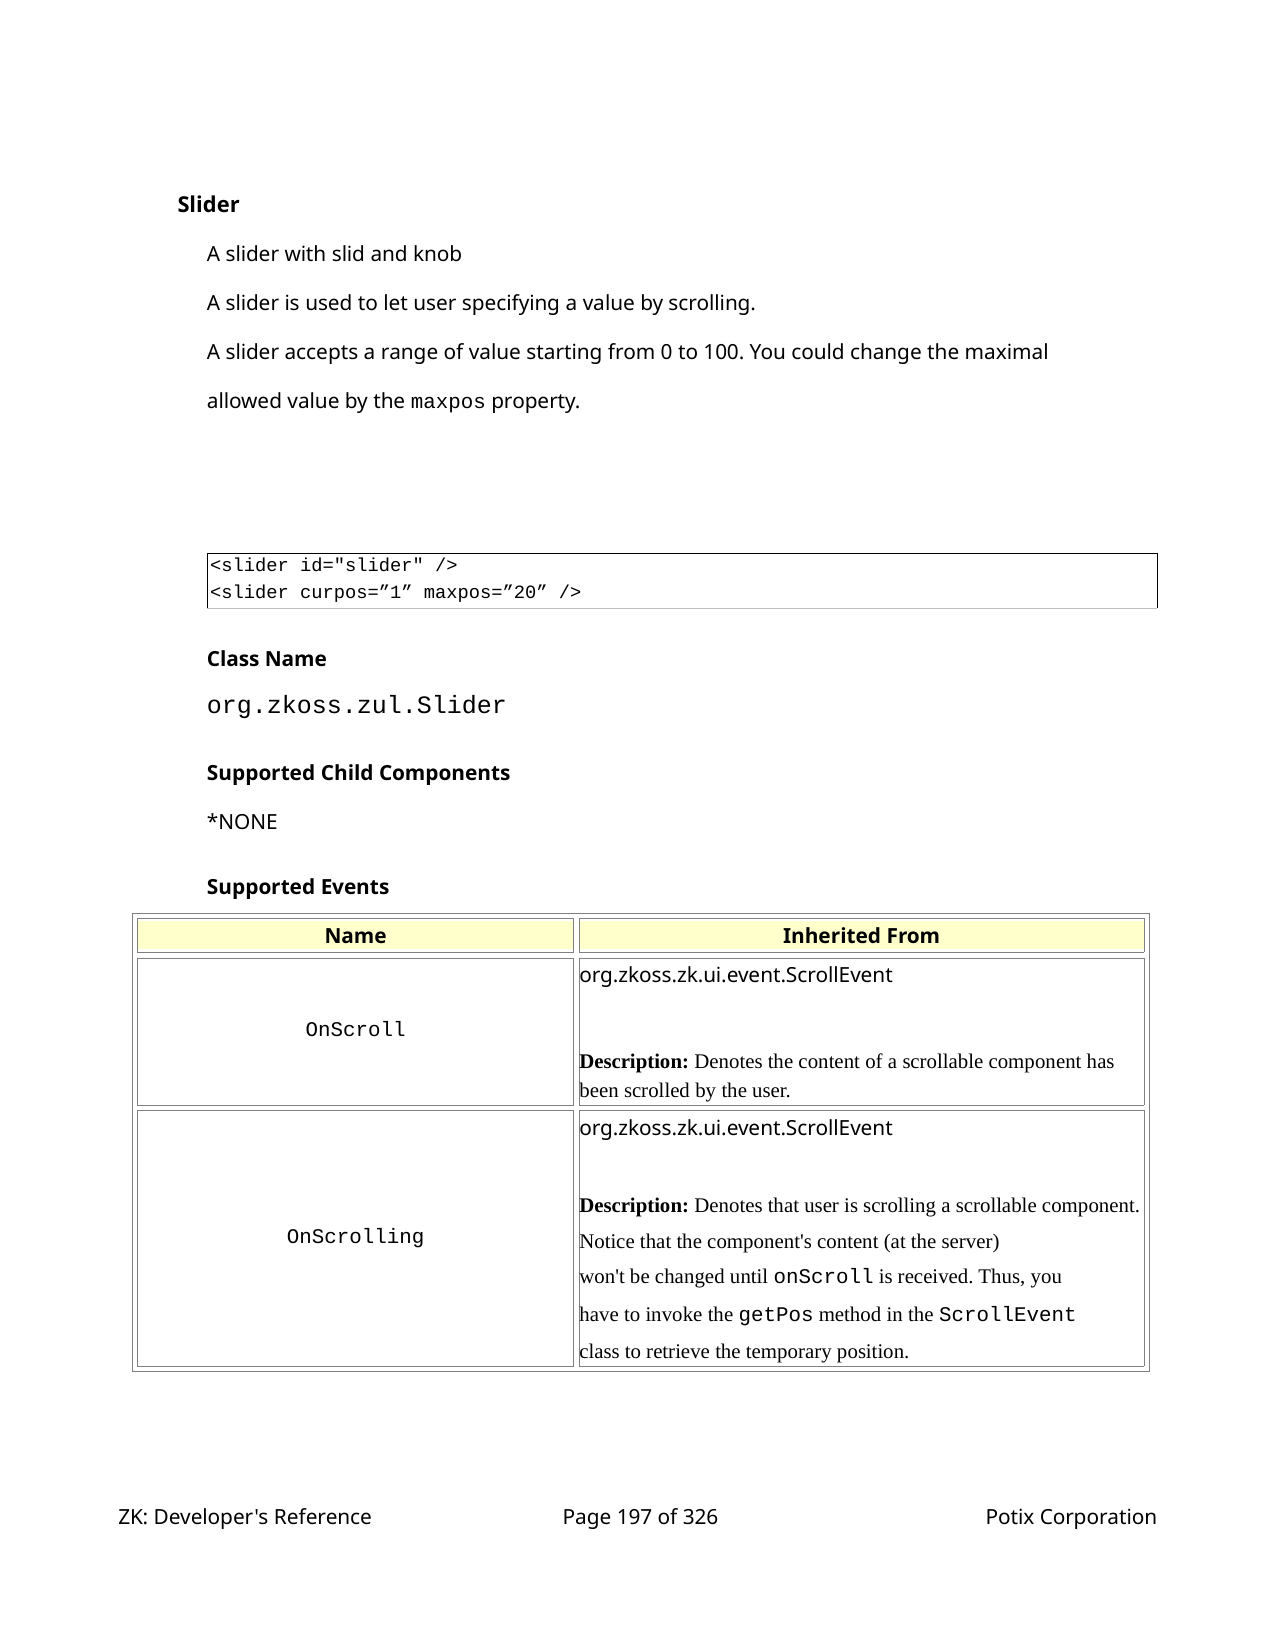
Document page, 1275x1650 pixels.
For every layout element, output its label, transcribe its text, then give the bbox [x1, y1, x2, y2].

text A slider with slid and knob [207, 239, 1157, 268]
text A slider is used to let user specifying a value by scrolling. [207, 288, 1157, 317]
subtitle Slider [177, 189, 1157, 219]
text *NONE [207, 807, 1157, 835]
table_header Inherited From [576, 914, 1147, 952]
subtitle Supported Child Components [207, 758, 1157, 786]
table_cell OnScroll [134, 952, 576, 1104]
text <slider id="slider" /> [208, 554, 1157, 577]
table_header Name [134, 914, 576, 952]
text <slider curpos=”1” maxpos=”20” /> [208, 580, 1157, 608]
table_cell org.zkoss.zk.ui.event.ScrollEvent Description: Denotes that user is scrolling a scrollable component. Notice that the component's content (at the server) won't be changed until onScroll is received. Thus, you have to invoke the getPos method in the ScrollEvent class to retrieve the temporary position. [576, 1105, 1147, 1366]
text allowed value by the maxpos property. [207, 386, 1157, 414]
text org.zkoss.zul.Slider [207, 693, 1157, 721]
subtitle Supported Events [207, 872, 1157, 900]
table_cell OnScrolling [134, 1105, 576, 1366]
table_cell org.zkoss.zk.ui.event.ScrollEvent Description: Denotes the content of a scrollable component has been scrolled by the user. [576, 952, 1147, 1104]
text A slider accepts a range of value starting from 0 to 100. You could change the maximal [207, 337, 1157, 365]
subtitle Class Name [207, 644, 1157, 673]
